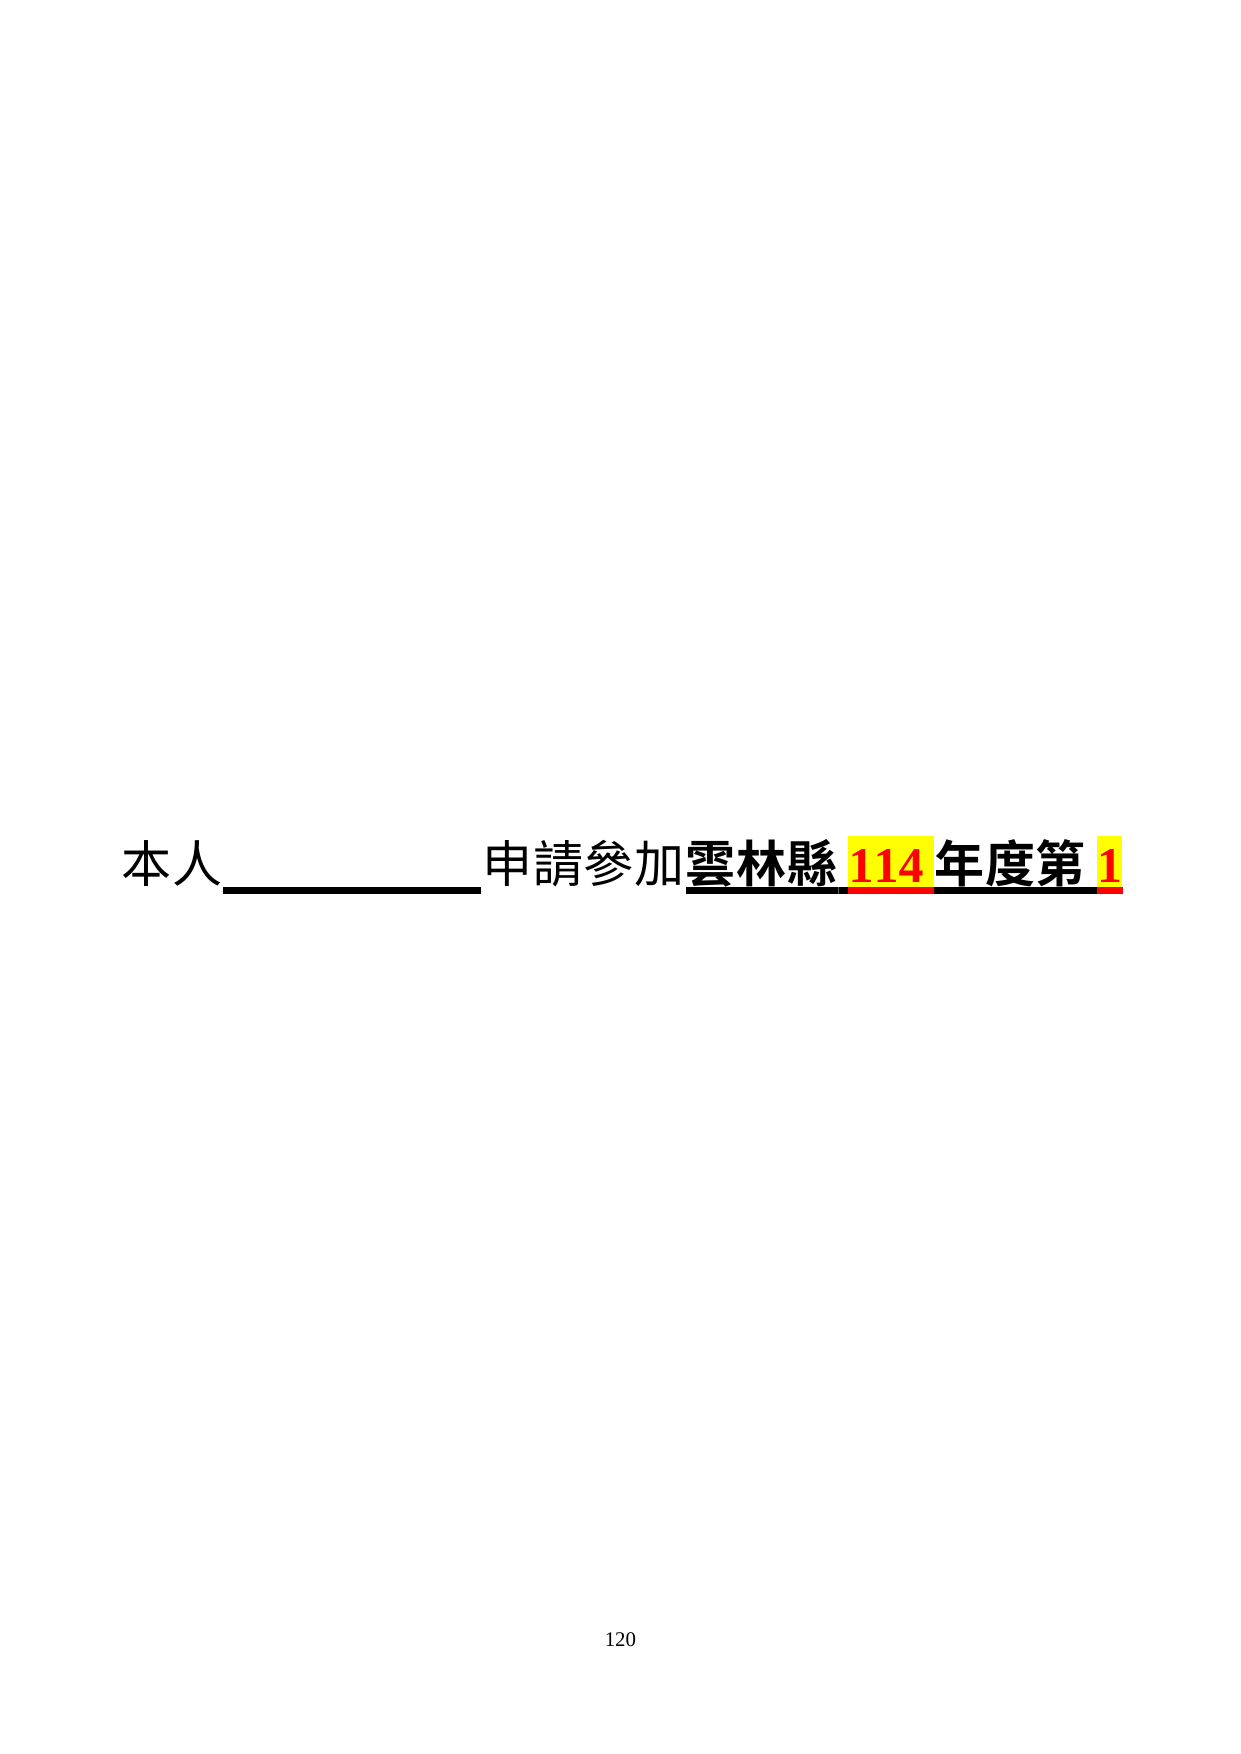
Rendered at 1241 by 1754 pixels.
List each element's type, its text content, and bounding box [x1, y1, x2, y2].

text 本人 申請參加雲林縣114年度第1 [121, 788, 1122, 913]
